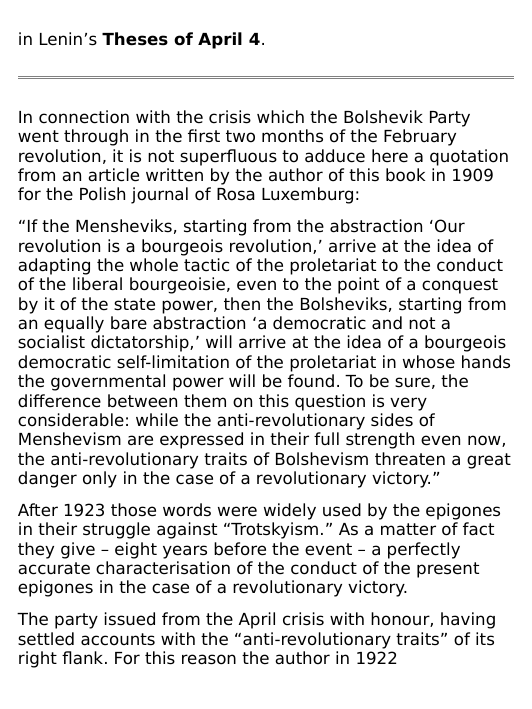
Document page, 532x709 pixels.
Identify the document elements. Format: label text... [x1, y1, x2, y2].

text In connection with the crisis which the Bolshevik Party went through in the first two months of the February revolution, it is not superfluous to adduce here a quotation from an article written by the author of this book in 1909 for the Polish journal of Rosa Luxemburg: [18, 108, 514, 204]
text in Lenin’s Theses of April 4. [18, 29, 514, 49]
text “If the Mensheviks, starting from the abstraction ‘Our revolution is a bourgeois revolution,’ arrive at the idea of adapting the whole tactic of the proletariat to the conduct of the liberal bourgeoisie, even to the point of a conquest by it of the state power, then the Bolsheviks, starting from an equally bare abstraction ‘a democratic and not a socialist dictatorship,’ will arrive at the idea of a bourgeois democratic self-limitation of the proletariat in whose hands the governmental power will be found. To be sure, the difference between them on this question is very considerable: while the anti-revolutionary sides of Menshevism are expressed in their full strength even now, the anti-revolutionary traits of Bolshevism threaten a great danger only in the case of a revolutionary victory.” [18, 217, 514, 488]
text After 1923 those words were widely used by the epigones in their struggle against “Trotskyism.” As a matter of fact they give – eight years before the event – a perfectly accurate characterisation of the conduct of the present epigones in the case of a revolutionary victory. [18, 501, 514, 598]
text The party issued from the April crisis with honour, having settled accounts with the “anti-revolutionary traits” of its right flank. For this reason the author in 1922 [18, 610, 514, 668]
